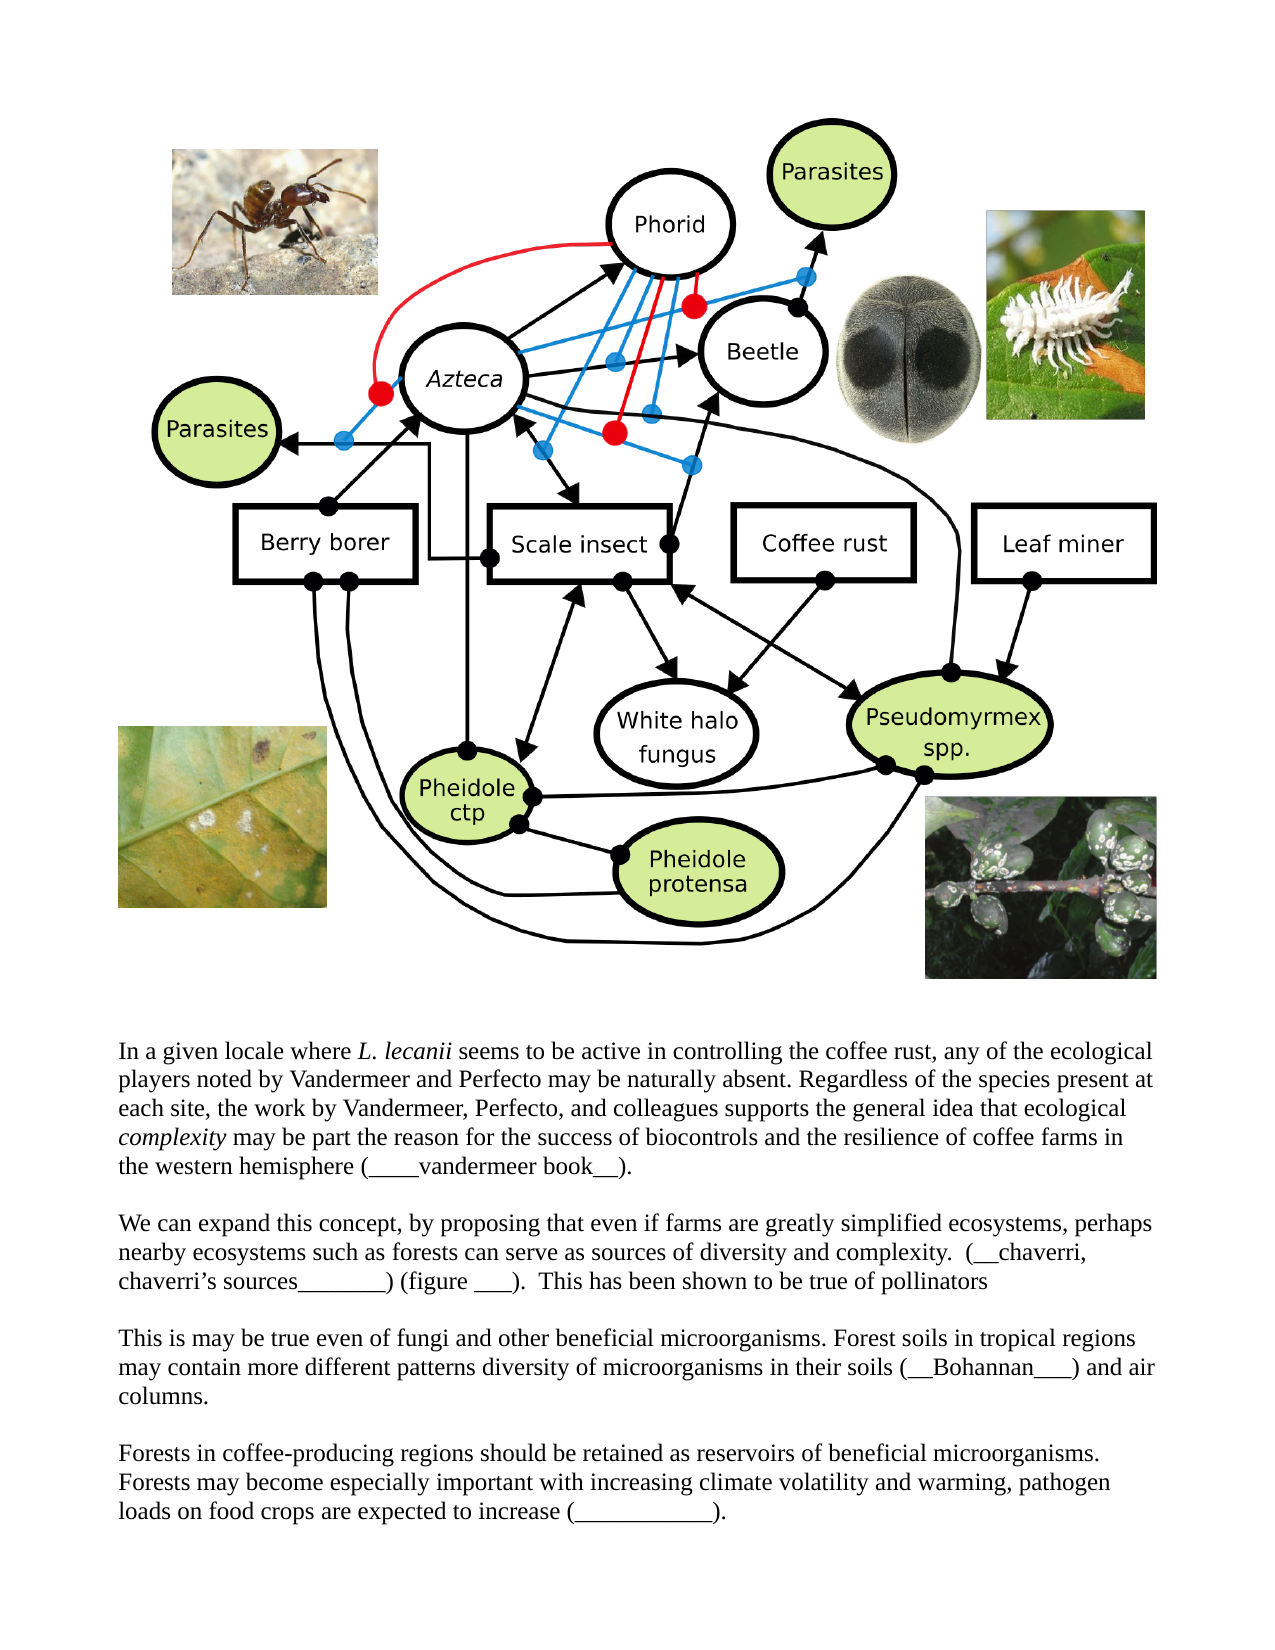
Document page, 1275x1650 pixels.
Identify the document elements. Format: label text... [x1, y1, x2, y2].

text We can expand this concept, by proposing that even if farms are greatly simplified ecosystems, perhaps nearby ecosystems such as forests can serve as sources of diversity and complexity. (__chaverri, chaverri’s sources_______) (figure ___). This has been shown to be true of pollinators [118, 1208, 1157, 1294]
text Forests in coffee-producing regions should be retained as reservoirs of beneficial microorganisms. Forests may become especially important with increasing climate volatility and warming, pathogen loads on food crops are expected to increase (___________). [118, 1438, 1157, 1524]
picture [118, 118, 1157, 979]
text This is may be true even of fungi and other beneficial microorganisms. Forest soils in tropical regions may contain more different patterns diversity of microorganisms in their soils (__Bohannan___) and air columns. [118, 1323, 1157, 1409]
text In a given locale where L. lecanii seems to be active in controlling the coffee rust, any of the ecological players noted by Vandermeer and Perfecto may be naturally absent. Regardless of the species present at each site, the work by Vandermeer, Perfecto, and colleagues supports the general idea that ecological complexity may be part the reason for the success of biocontrols and the resilience of coffee farms in the western hemisphere (____vandermeer book__). [118, 1036, 1157, 1179]
